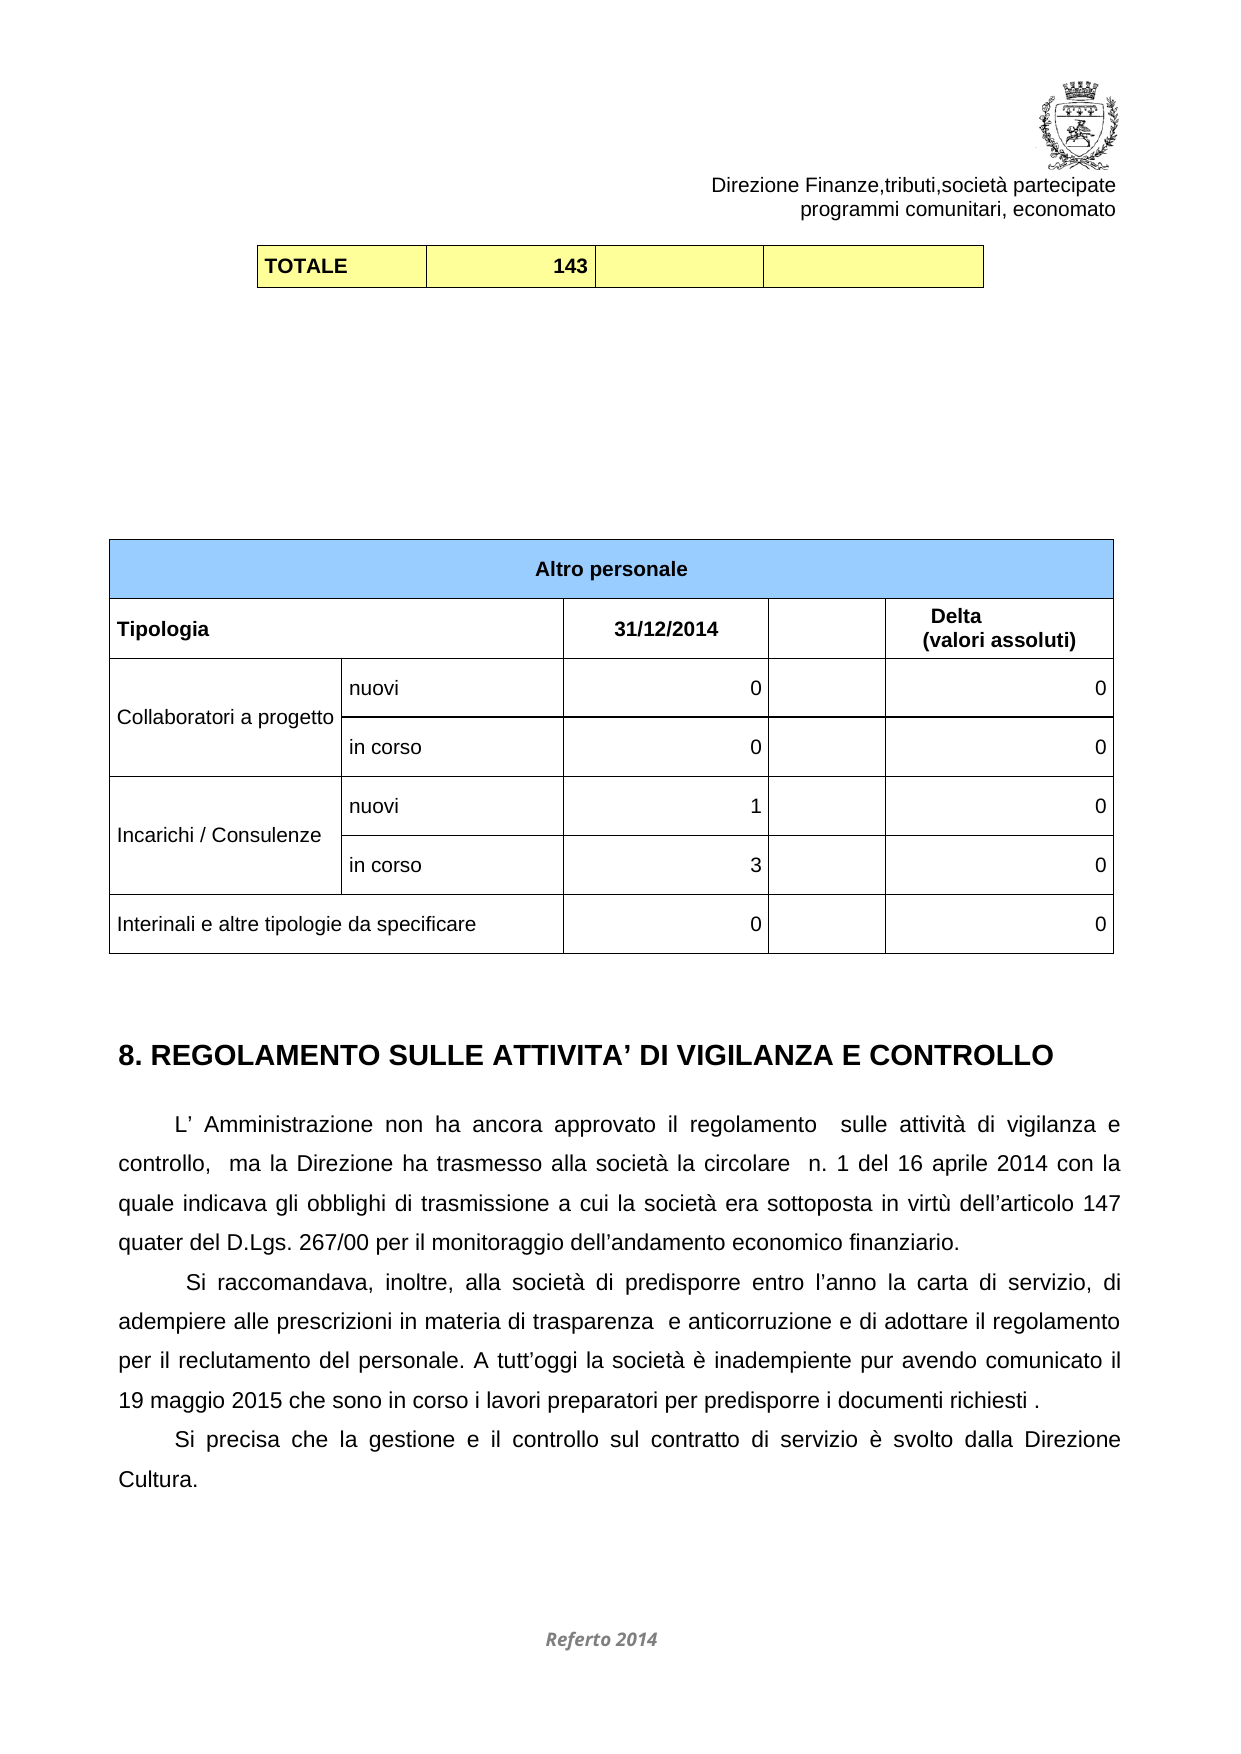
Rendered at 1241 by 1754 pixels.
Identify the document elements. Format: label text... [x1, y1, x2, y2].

table_cell [769, 599, 885, 657]
table_cell nuovi [342, 777, 563, 834]
table_cell 1 [564, 777, 768, 834]
table_cell [596, 246, 763, 287]
table_cell Collaboratori a progetto [110, 659, 341, 776]
table_cell 0 [886, 718, 1113, 776]
table_cell 31/12/2014 [564, 599, 768, 657]
table_cell [769, 777, 885, 834]
table_cell 0 [886, 777, 1113, 834]
table_cell 0 [886, 836, 1113, 894]
text Si precisa che la gestione e il controllo sul contratto di servizio è svolto dalla Direzione Cultura. [118, 1426, 1122, 1492]
table_cell nuovi [342, 659, 563, 716]
table_cell Interinali e altre tipologie da specificare [110, 895, 563, 953]
table_cell [769, 836, 885, 894]
table_header Altro personale [110, 540, 1113, 598]
table_cell 143 [427, 246, 595, 287]
table_cell Delta (valori assoluti) [886, 599, 1113, 657]
table_cell TOTALE [258, 246, 426, 287]
text Si raccomandava, inoltre, alla società di predisporre entro l’anno la carta di servizio, di adempiere alle prescrizioni in materia di trasparenza e anticorruzione e di adottare il regolamento per il reclutamento del personale. A tutt’oggi la società è inadempiente pur avendo comunicato il 19 maggio 2015 che sono in corso i lavori preparatori per predisporre i documenti richiesti . [118, 1268, 1122, 1413]
table_cell Tipologia [110, 599, 563, 657]
table_cell in corso [342, 836, 563, 894]
table_cell Incarichi / Consulenze [110, 777, 341, 894]
table_cell 0 [886, 895, 1113, 953]
table_cell 0 [564, 895, 768, 953]
table_cell 3 [564, 836, 768, 894]
table_cell 0 [564, 659, 768, 716]
text L’ Amministrazione non ha ancora approvato il regolamento sulle attività di vigilanza e controllo, ma la Direzione ha trasmesso alla società la circolare n. 1 del 16 aprile 2014 con la quale indicava gli obblighi di trasmissione a cui la società era sottoposta in virtù dell’articolo 147 quater del D.Lgs. 267/00 per il monitoraggio dell’andamento economico finanziario. [118, 1111, 1122, 1255]
table_cell 0 [564, 718, 768, 776]
text 8. REGOLAMENTO SULLE ATTIVITA’ DI VIGILANZA E CONTROLLO [118, 1038, 1122, 1071]
table_cell [769, 895, 885, 953]
table_cell [769, 659, 885, 716]
picture [1035, 73, 1123, 173]
table_cell [764, 246, 983, 287]
table_cell 0 [886, 659, 1113, 716]
table_cell in corso [342, 718, 563, 776]
table_cell [769, 718, 885, 776]
